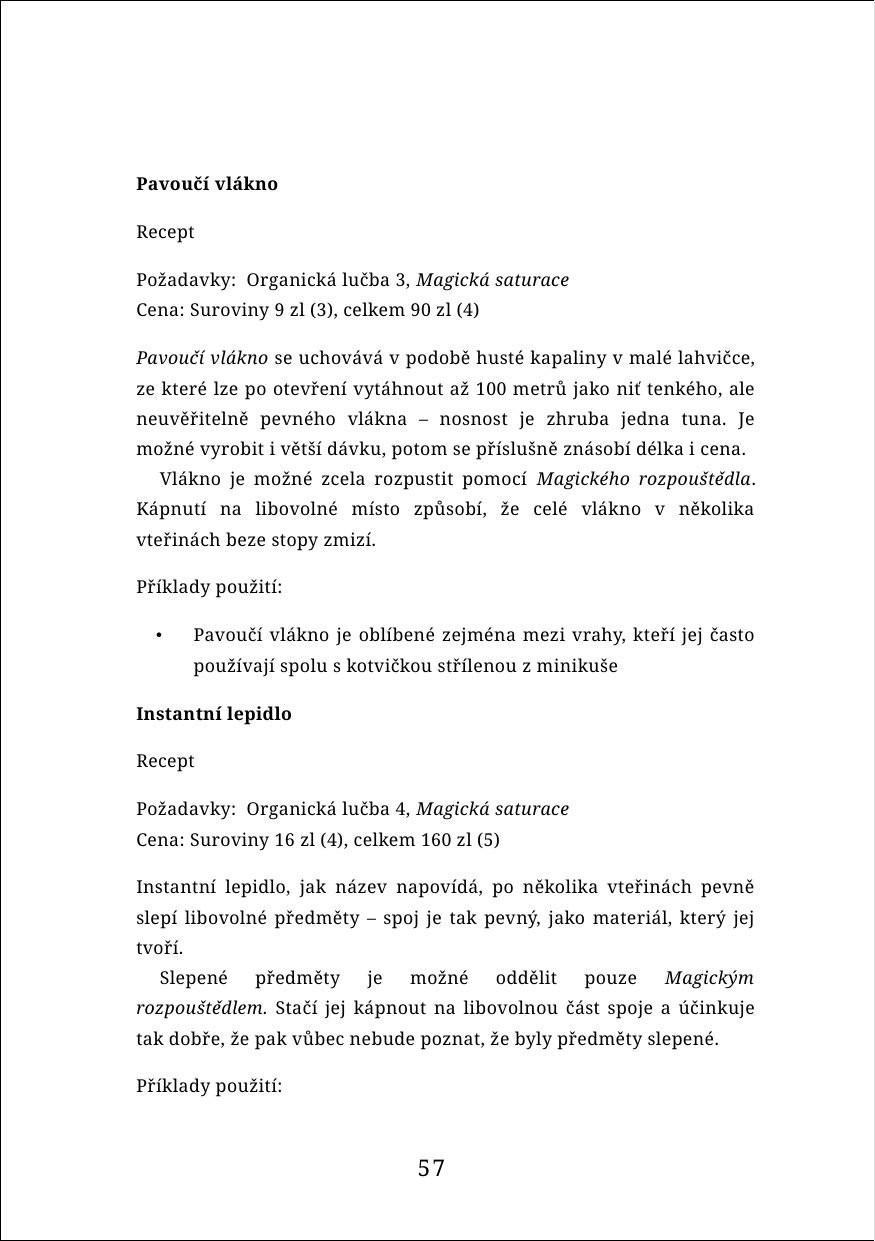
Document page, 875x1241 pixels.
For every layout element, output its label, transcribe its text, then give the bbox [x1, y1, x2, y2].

text Pavoučí vlákno se uchovává v podobě husté kapaliny v malé lahvičce, ze které lze po otevření vytáhnout až 100 metrů jako niť tenkého, ale neuvěřitelně pevného vlákna – nosnost je zhruba jedna tuna. Je možné vyrobit i větší dávku, potom se příslušně znásobí délka i cena. Vlákno je možné zcela rozpustit pomocí Magického rozpouštědla. Kápnutí na libovolné místo způsobí, že celé vlákno v několika vteřinách beze stopy zmizí. [136, 346, 756, 551]
text Recept [136, 749, 756, 773]
text Instantní lepidlo, jak název napovídá, po několika vteřinách pevně slepí libovolné předměty – spoj je tak pevný, jako materiál, který jej tvoří. Slepené předměty je možné oddělit pouze Magickým rozpouštědlem. Stačí jej kápnout na libovolnou část spoje a účinkuje tak dobře, že pak vůbec nebude poznat, že byly předměty slepené. [136, 875, 756, 1050]
text Recept [136, 220, 756, 244]
text Požadavky: Organická lučba 3, Magická saturace Cena: Suroviny 9 zl (3), celkem 90 zl (4) [136, 268, 756, 322]
text Příklady použití: [136, 575, 756, 599]
text Příklady použití: [136, 1074, 756, 1098]
text Požadavky: Organická lučba 4, Magická saturace Cena: Suroviny 16 zl (4), celkem 160 zl (5) [136, 797, 756, 851]
text Pavoučí vlákno [136, 172, 756, 196]
text Instantní lepidlo [136, 701, 756, 725]
list Pavoučí vlákno je oblíbené zejména mezi vrahy, kteří jej často používají spolu s kotvičkou střílenou z minikuše [156, 623, 756, 677]
